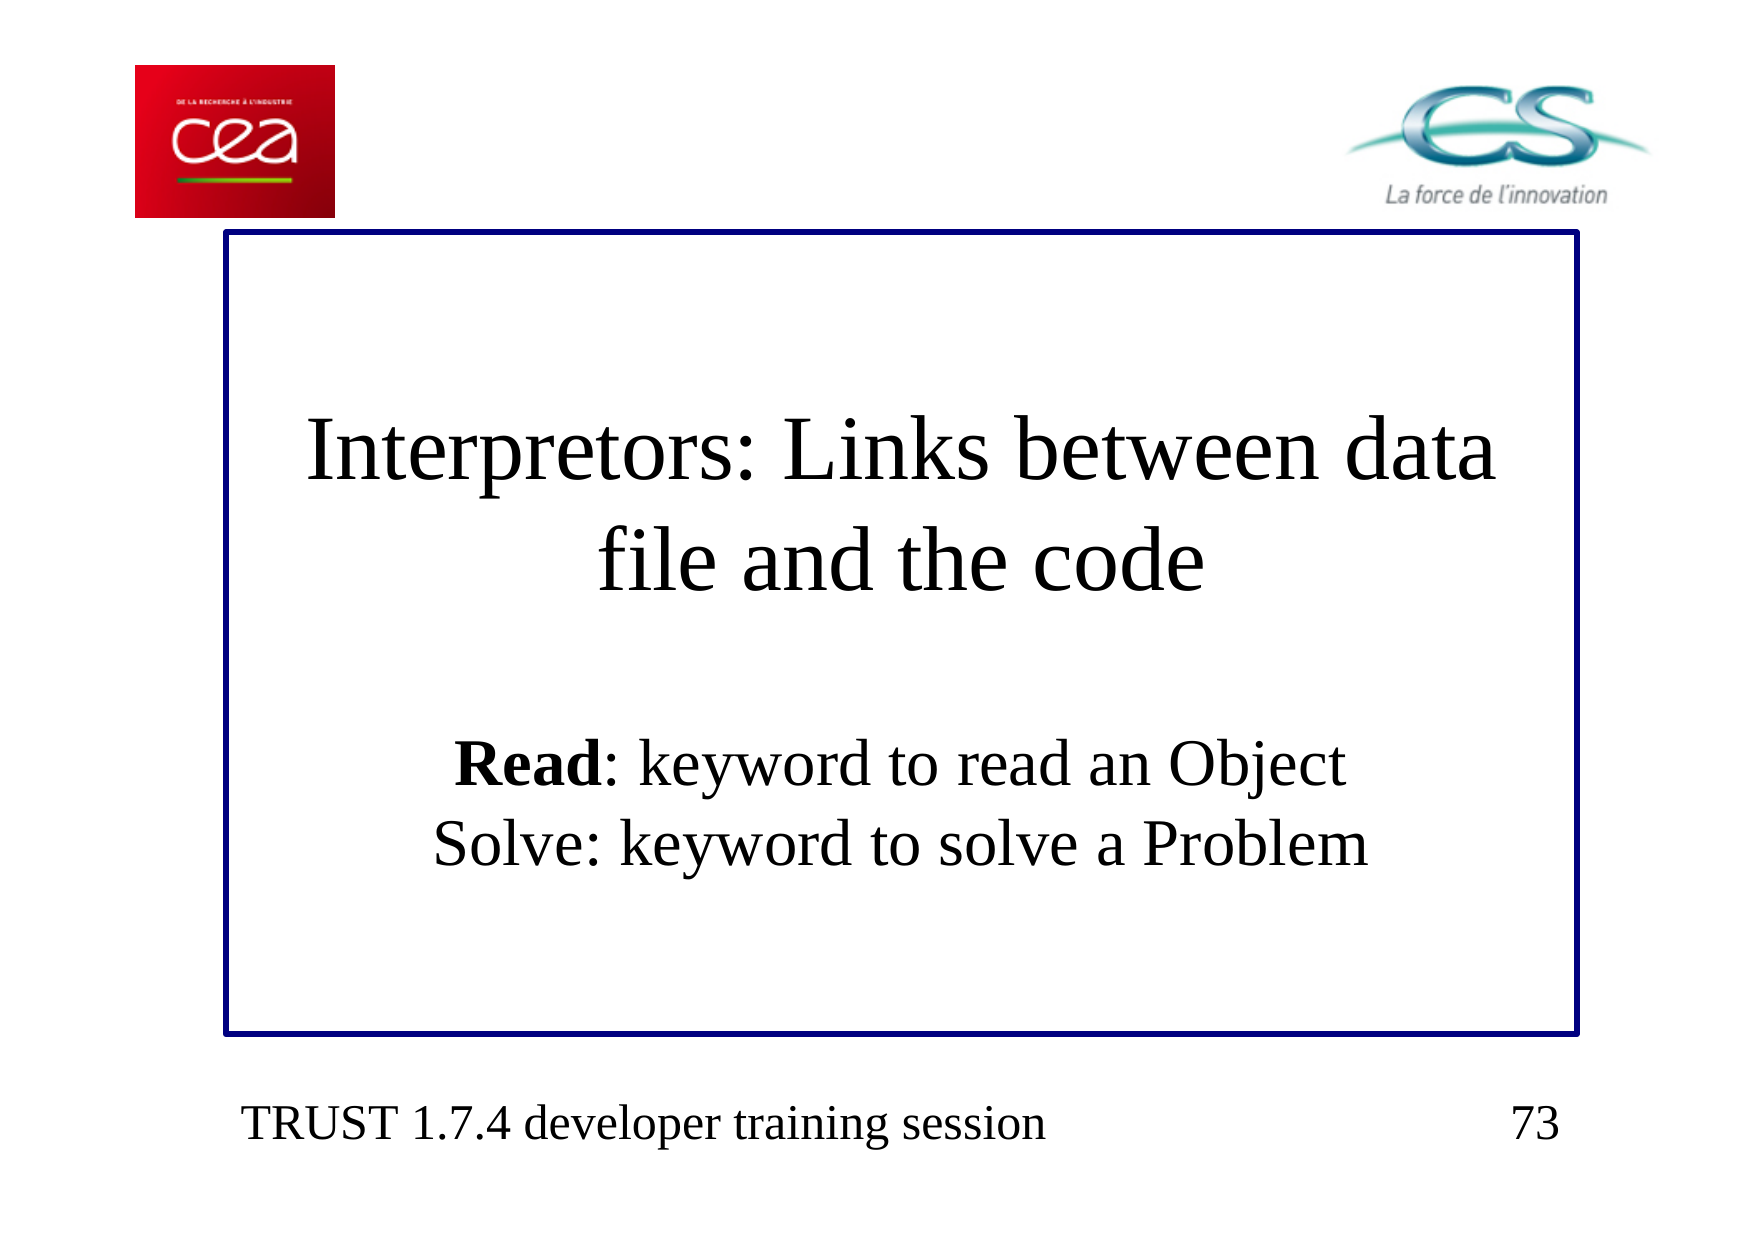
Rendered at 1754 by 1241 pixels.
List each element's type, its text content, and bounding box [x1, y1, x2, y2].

picture [1340, 73, 1662, 218]
title Interpretors: Links between data file and the code Read: keyword to read an Object Solve: keyword to solve a Problem [225, 232, 1577, 1035]
picture [135, 65, 335, 218]
